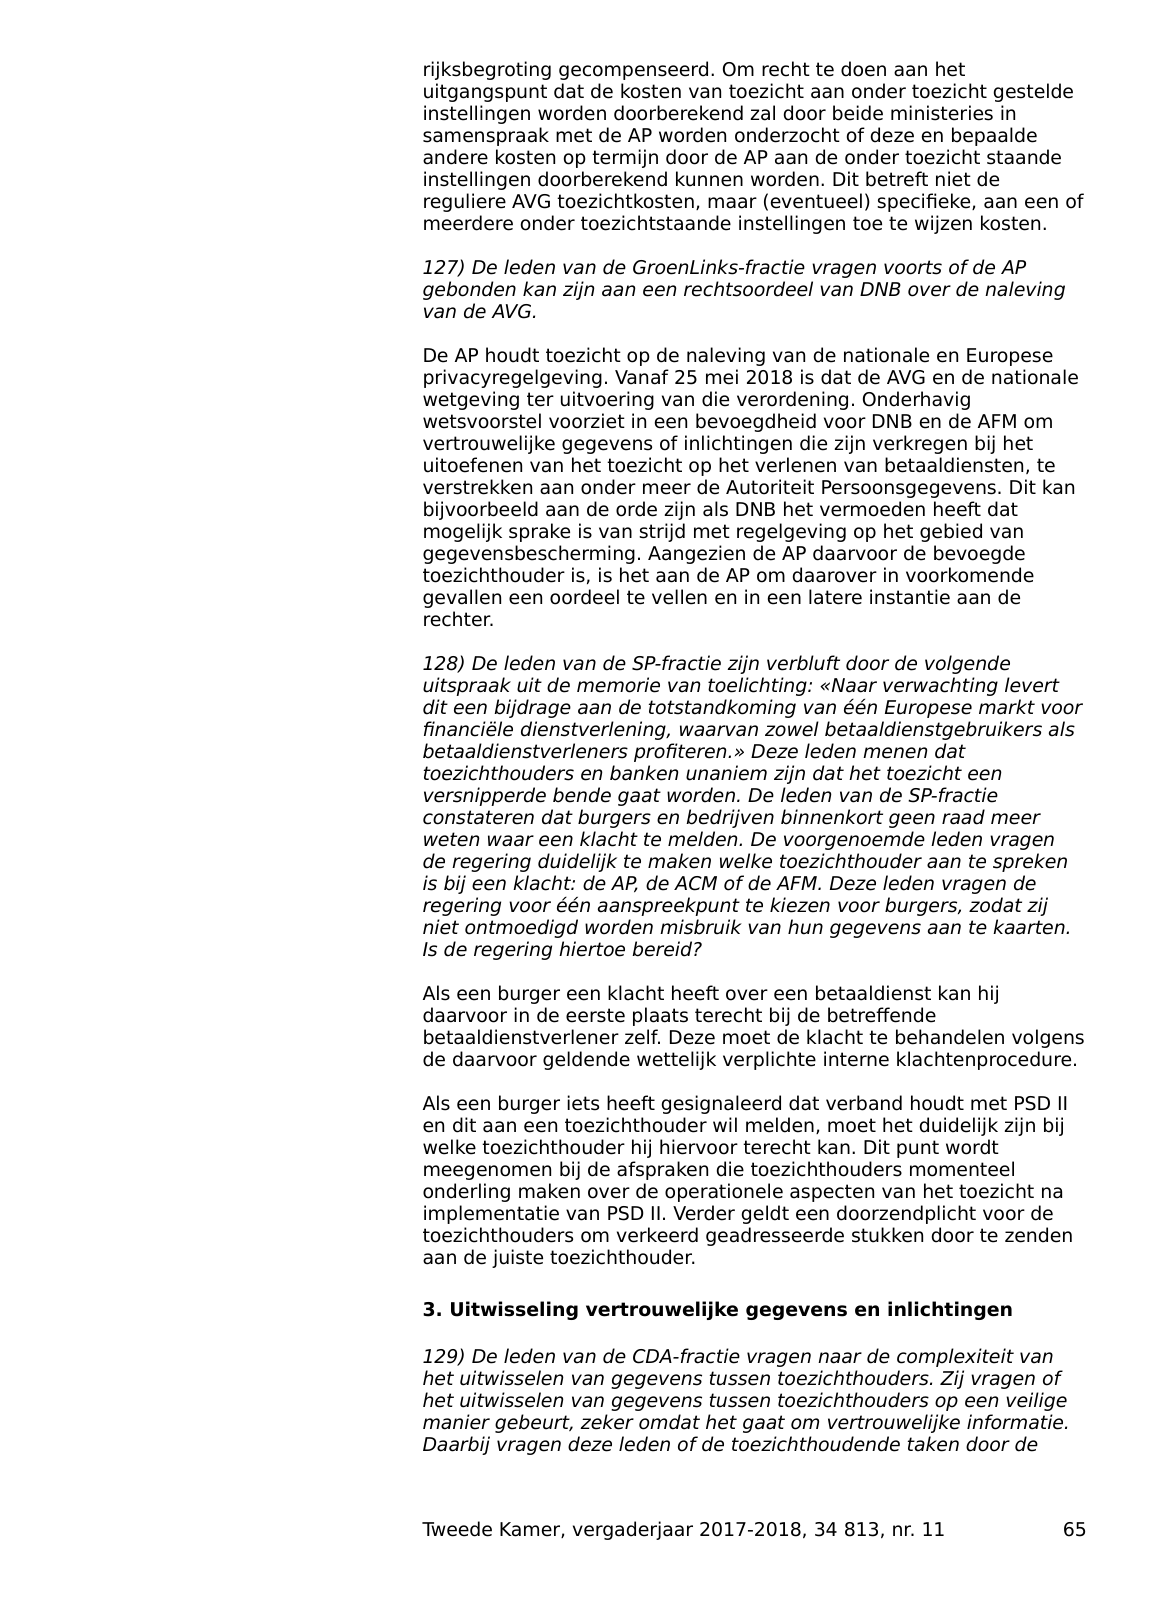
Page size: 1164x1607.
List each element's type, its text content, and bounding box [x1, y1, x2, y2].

text 127) De leden van de GroenLinks-fractie vragen voorts of de AP gebonden kan zijn aan een rechtsoordeel van DNB over de naleving van de AVG. [422, 257, 1087, 323]
text 129) De leden van de CDA-fractie vragen naar de complexiteit van het uitwisselen van gegevens tussen toezichthouders. Zij vragen of het uitwisselen van gegevens tussen toezichthouders op een veilige manier gebeurt, zeker omdat het gaat om vertrouwelijke informatie. Daarbij vragen deze leden of de toezichthoudende taken door de [422, 1346, 1087, 1456]
text 128) De leden van de SP-fractie zijn verbluft door de volgende uitspraak uit de memorie van toelichting: «Naar verwachting levert dit een bijdrage aan de totstandkoming van één Europese markt voor financiële dienstverlening, waarvan zowel betaaldienstgebruikers als betaaldienstverleners profiteren.» Deze leden menen dat toezichthouders en banken unaniem zijn dat het toezicht een versnipperde bende gaat worden. De leden van de SP-fractie constateren dat burgers en bedrijven binnenkort geen raad meer weten waar een klacht te melden. De voorgenoemde leden vragen de regering duidelijk te maken welke toezichthouder aan te spreken is bij een klacht: de AP, de ACM of de AFM. Deze leden vragen de regering voor één aanspreekpunt te kiezen voor burgers, zodat zij niet ontmoedigd worden misbruik van hun gegevens aan te kaarten. Is de regering hiertoe bereid? [422, 653, 1087, 961]
text De AP houdt toezicht op de naleving van de nationale en Europese privacyregelgeving. Vanaf 25 mei 2018 is dat de AVG en de nationale wetgeving ter uitvoering van die verordening. Onderhavig wetsvoorstel voorziet in een bevoegdheid voor DNB en de AFM om vertrouwelijke gegevens of inlichtingen die zijn verkregen bij het uitoefenen van het toezicht op het verlenen van betaaldiensten, te verstrekken aan onder meer de Autoriteit Persoonsgegevens. Dit kan bijvoorbeeld aan de orde zijn als DNB het vermoeden heeft dat mogelijk sprake is van strijd met regelgeving op het gebied van gegevensbescherming. Aangezien de AP daarvoor de bevoegde toezichthouder is, is het aan de AP om daarover in voorkomende gevallen een oordeel te vellen en in een latere instantie aan de rechter. [422, 345, 1087, 631]
subtitle 3. Uitwisseling vertrouwelijke gegevens en inlichtingen [422, 1299, 1087, 1321]
text Als een burger een klacht heeft over een betaaldienst kan hij daarvoor in de eerste plaats terecht bij de betreffende betaaldienstverlener zelf. Deze moet de klacht te behandelen volgens de daarvoor geldende wettelijk verplichte interne klachtenprocedure. [422, 983, 1087, 1071]
text rijksbegroting gecompenseerd. Om recht te doen aan het uitgangspunt dat de kosten van toezicht aan onder toezicht gestelde instellingen worden doorberekend zal door beide ministeries in samenspraak met de AP worden onderzocht of deze en bepaalde andere kosten op termijn door de AP aan de onder toezicht staande instellingen doorberekend kunnen worden. Dit betreft niet de reguliere AVG toezichtkosten, maar (eventueel) specifieke, aan een of meerdere onder toezichtstaande instellingen toe te wijzen kosten. [422, 59, 1087, 235]
text Als een burger iets heeft gesignaleerd dat verband houdt met PSD II en dit aan een toezichthouder wil melden, moet het duidelijk zijn bij welke toezichthouder hij hiervoor terecht kan. Dit punt wordt meegenomen bij de afspraken die toezichthouders momenteel onderling maken over de operationele aspecten van het toezicht na implementatie van PSD II. Verder geldt een doorzendplicht voor de toezichthouders om verkeerd geadresseerde stukken door te zenden aan de juiste toezichthouder. [422, 1093, 1087, 1269]
